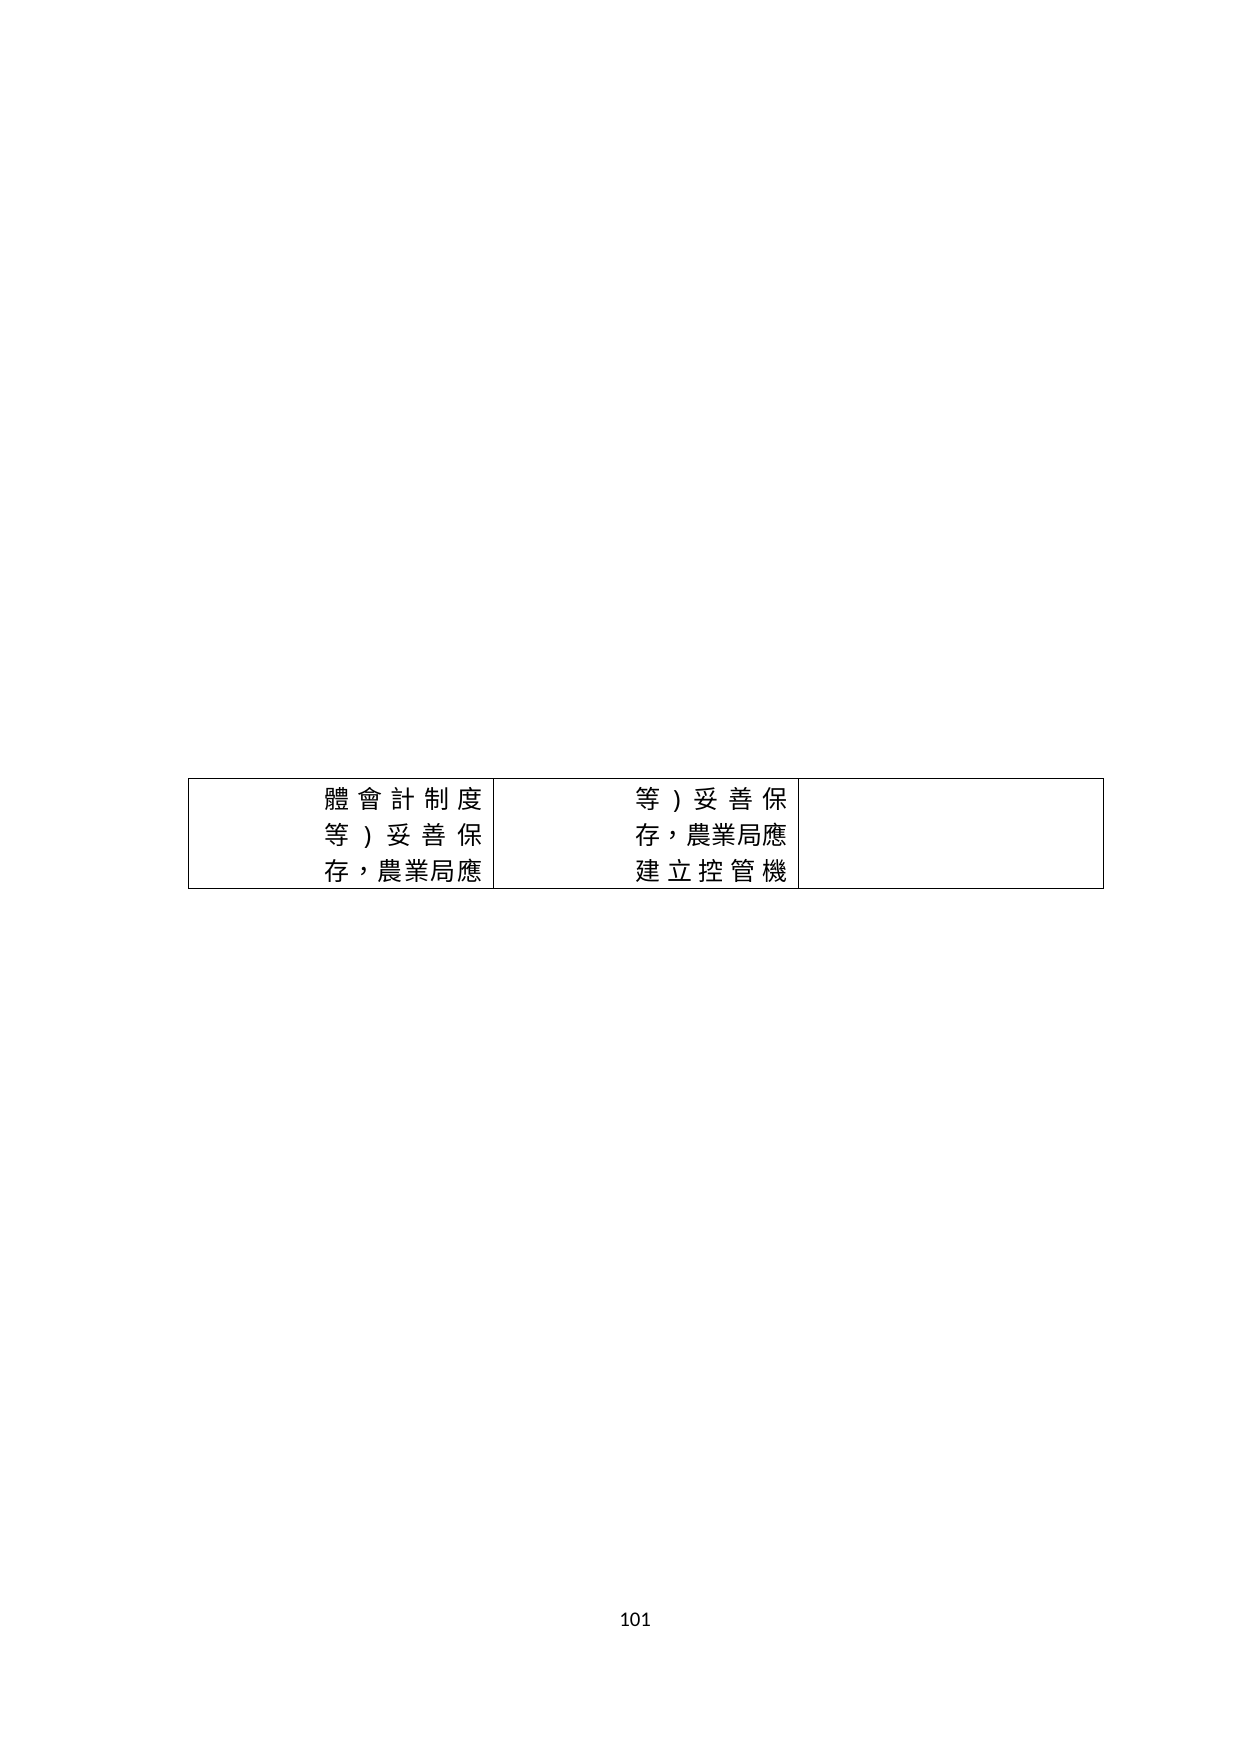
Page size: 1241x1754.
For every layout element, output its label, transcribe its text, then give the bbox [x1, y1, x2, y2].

table_cell [799, 779, 1103, 888]
table_cell 體會計制度等)妥善保存，農業局應 [189, 779, 493, 888]
table_cell 等)妥善保存，農業局應建立控管機 [494, 779, 798, 888]
